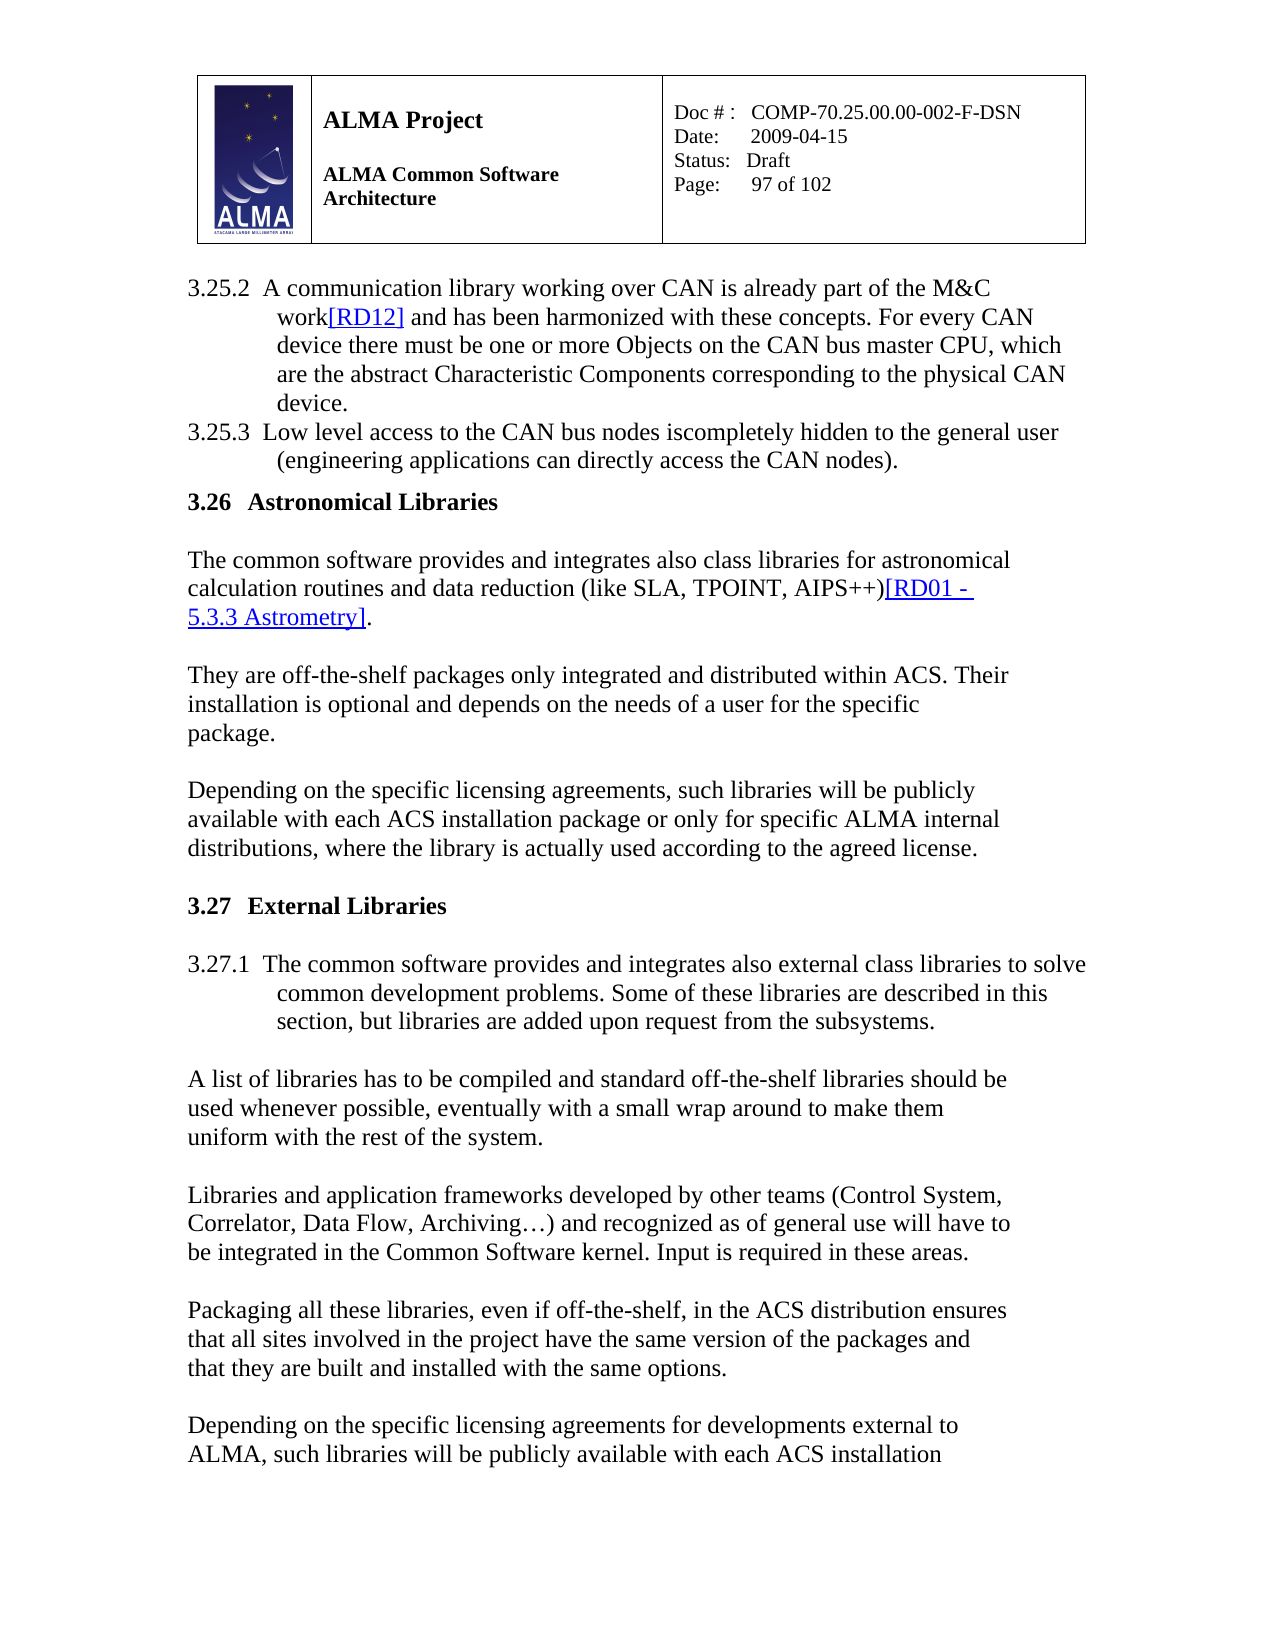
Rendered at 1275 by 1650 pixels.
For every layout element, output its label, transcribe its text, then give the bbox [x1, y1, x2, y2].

text Depending on the specific licensing agreements for developments external to ALMA, such libraries will be publicly available with each ACS installation [187, 1411, 1012, 1468]
text Depending on the specific licensing agreements, such libraries will be publicly available with each ACS installation package or only for specific ALMA internal distributions, where the library is actually used according to the agreed license. [187, 776, 1012, 862]
text The common software provides and integrates also class libraries for astronomical calculation routines and data reduction (like SLA, TPOINT, AIPS++)[RD01 - 5.3.3 Astrometry]. [187, 545, 1012, 631]
subtitle Low level access to the CAN bus nodes iscompletely hidden to the general user (engineering applications can directly access the CAN nodes). [187, 417, 1087, 474]
text Libraries and application frameworks developed by other teams (Control System, Correlator, Data Flow, Archiving…) and recognized as of general use will have to be integrated in the Common Software kernel. Input is required in these areas. [187, 1180, 1012, 1266]
text A list of libraries has to be compiled and standard off-the-shelf libraries should be used whenever possible, eventually with a small wrap around to make them uniform with the rest of the system. [187, 1064, 1012, 1151]
subtitle Astronomical Libraries [187, 487, 1087, 516]
text Packaging all these libraries, even if off-the-shelf, in the ACS distribution ensures that all sites involved in the project have the same version of the packages and that they are built and installed with the same options. [187, 1295, 1012, 1381]
subtitle The common software provides and integrates also external class libraries to solve common development problems. Some of these libraries are described in this section, but libraries are added upon request from the subsystems. [187, 949, 1087, 1035]
text They are off-the-shelf packages only integrated and distributed within ACS. Their installation is optional and depends on the needs of a user for the specific package. [187, 660, 1012, 746]
subtitle A communication library working over CAN is already part of the M&C work[RD12] and has been harmonized with these concepts. For every CAN device there must be one or more Objects on the CAN bus master CPU, which are the abstract Characteristic Components corresponding to the physical CAN device. [187, 273, 1087, 417]
subtitle External Libraries [187, 891, 1087, 920]
picture [214, 85, 293, 235]
